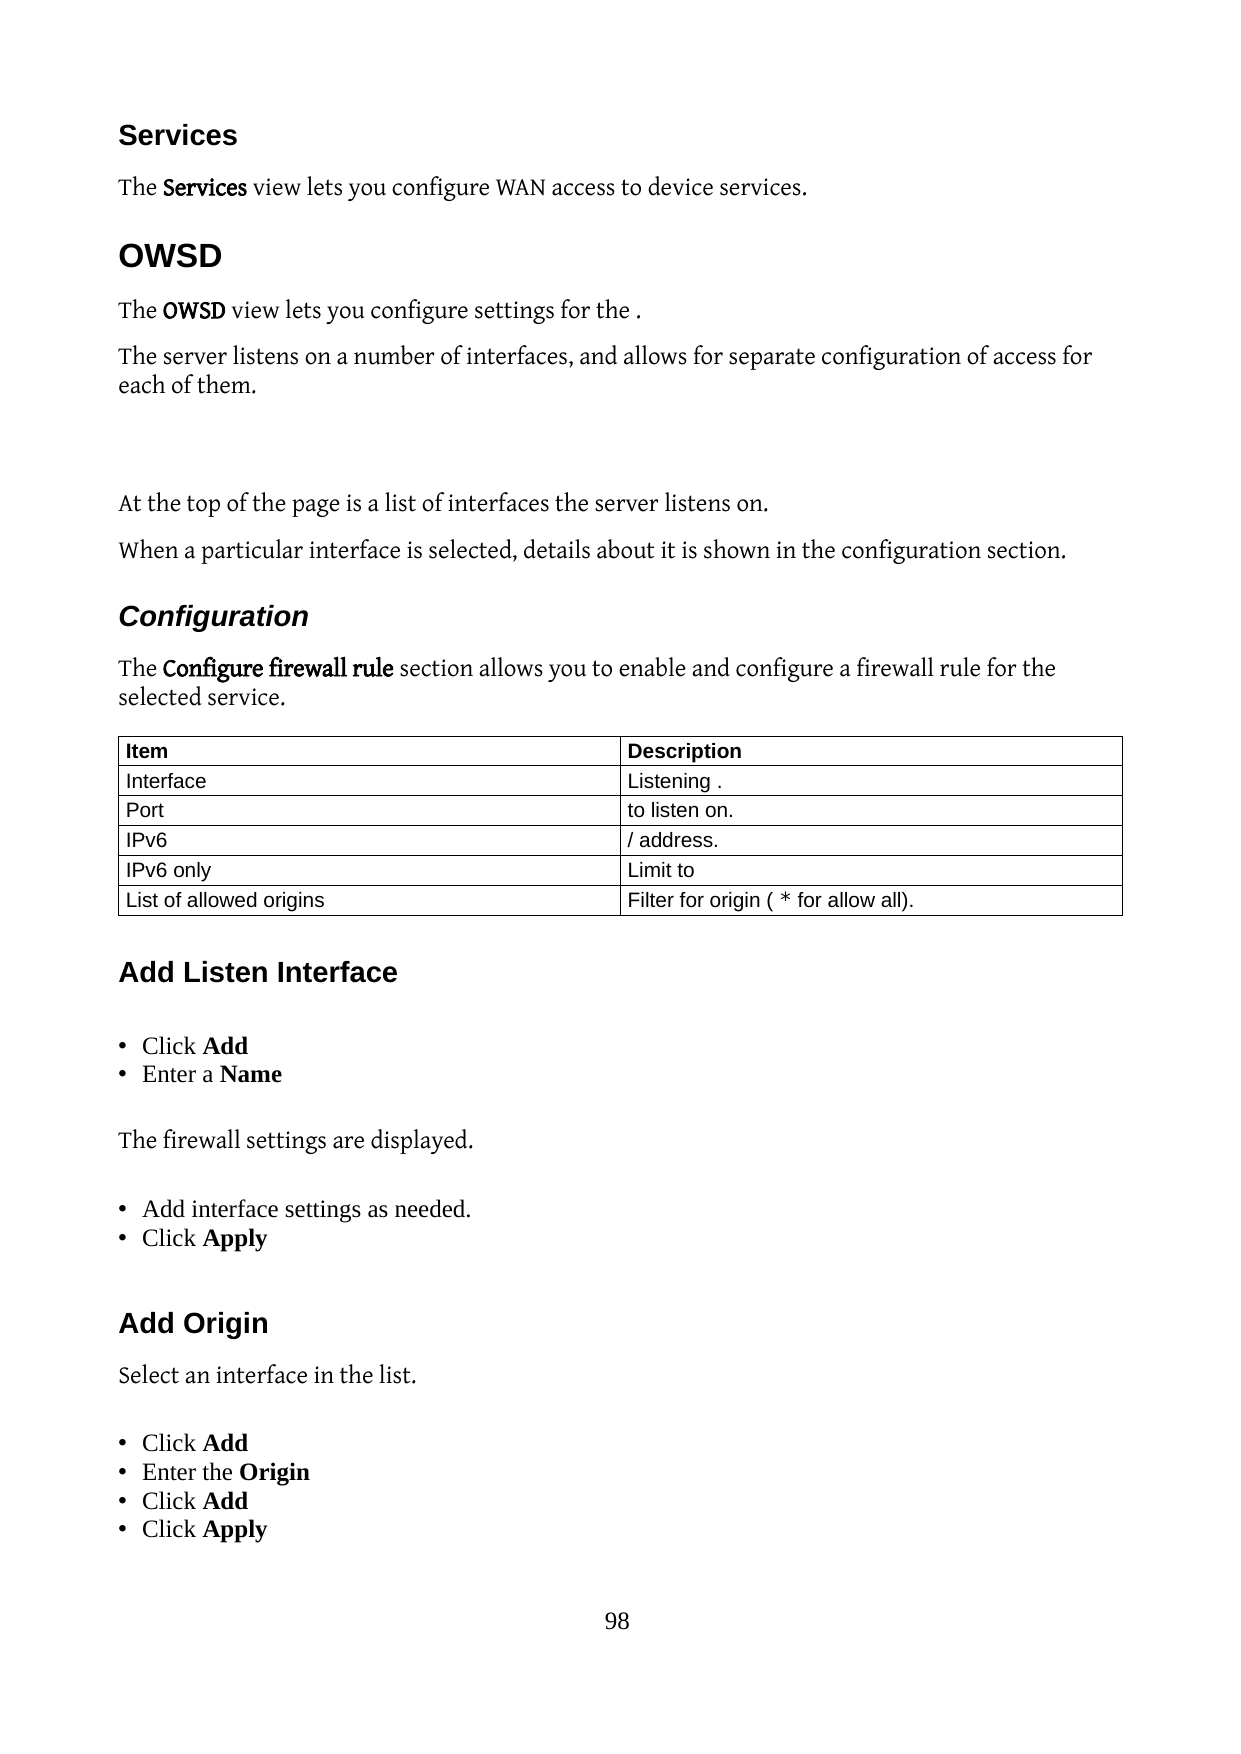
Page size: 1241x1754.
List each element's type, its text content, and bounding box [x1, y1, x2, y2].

table_cell IPv6 only [119, 856, 620, 885]
table_cell List of allowed origins [119, 886, 620, 915]
table_cell to listen on. [621, 796, 1122, 825]
list Click Add [118, 1486, 1122, 1514]
text The firewall settings are displayed. [118, 1127, 1122, 1156]
list Click Apply [118, 1223, 1122, 1252]
table_cell IPv6 [119, 826, 620, 855]
table_cell Port [119, 796, 620, 825]
table_cell Interface [119, 766, 620, 795]
table_header Description [621, 737, 1122, 765]
text The Services view lets you configure WAN access to device services. [118, 173, 1122, 202]
text The server listens on a number of interfaces, and allows for separate configuration of access for each of them. [118, 343, 1122, 401]
list Click Add [118, 1031, 1122, 1059]
table_cell Listening . [621, 766, 1122, 795]
text The Configure firewall rule section allows you to enable and configure a firewall rule for the selected service. [118, 654, 1122, 712]
subtitle Add Listen Interface [118, 955, 1122, 989]
list Click Apply [118, 1514, 1122, 1543]
table_header Item [119, 737, 620, 765]
text At the top of the page is a list of interfaces the server listens on. [118, 489, 1122, 518]
subtitle Add Origin [118, 1306, 1122, 1339]
list Enter the Origin [118, 1457, 1122, 1486]
subtitle OWSD [118, 236, 1122, 274]
subtitle Configuration [118, 599, 1122, 633]
list Click Add [118, 1428, 1122, 1457]
list Add interface settings as needed. [118, 1194, 1122, 1223]
text When a particular interface is selected, details about it is shown in the configuration section. [118, 536, 1122, 565]
table_cell Filter for origin ( * for allow all). [621, 886, 1122, 915]
subtitle Services [118, 118, 1122, 152]
list Enter a Name [118, 1059, 1122, 1088]
table_cell Limit to [621, 856, 1122, 885]
text Select an interface in the list. [118, 1361, 1122, 1390]
table_cell / address. [621, 826, 1122, 855]
text The OWSD view lets you configure settings for the . [118, 296, 1122, 325]
